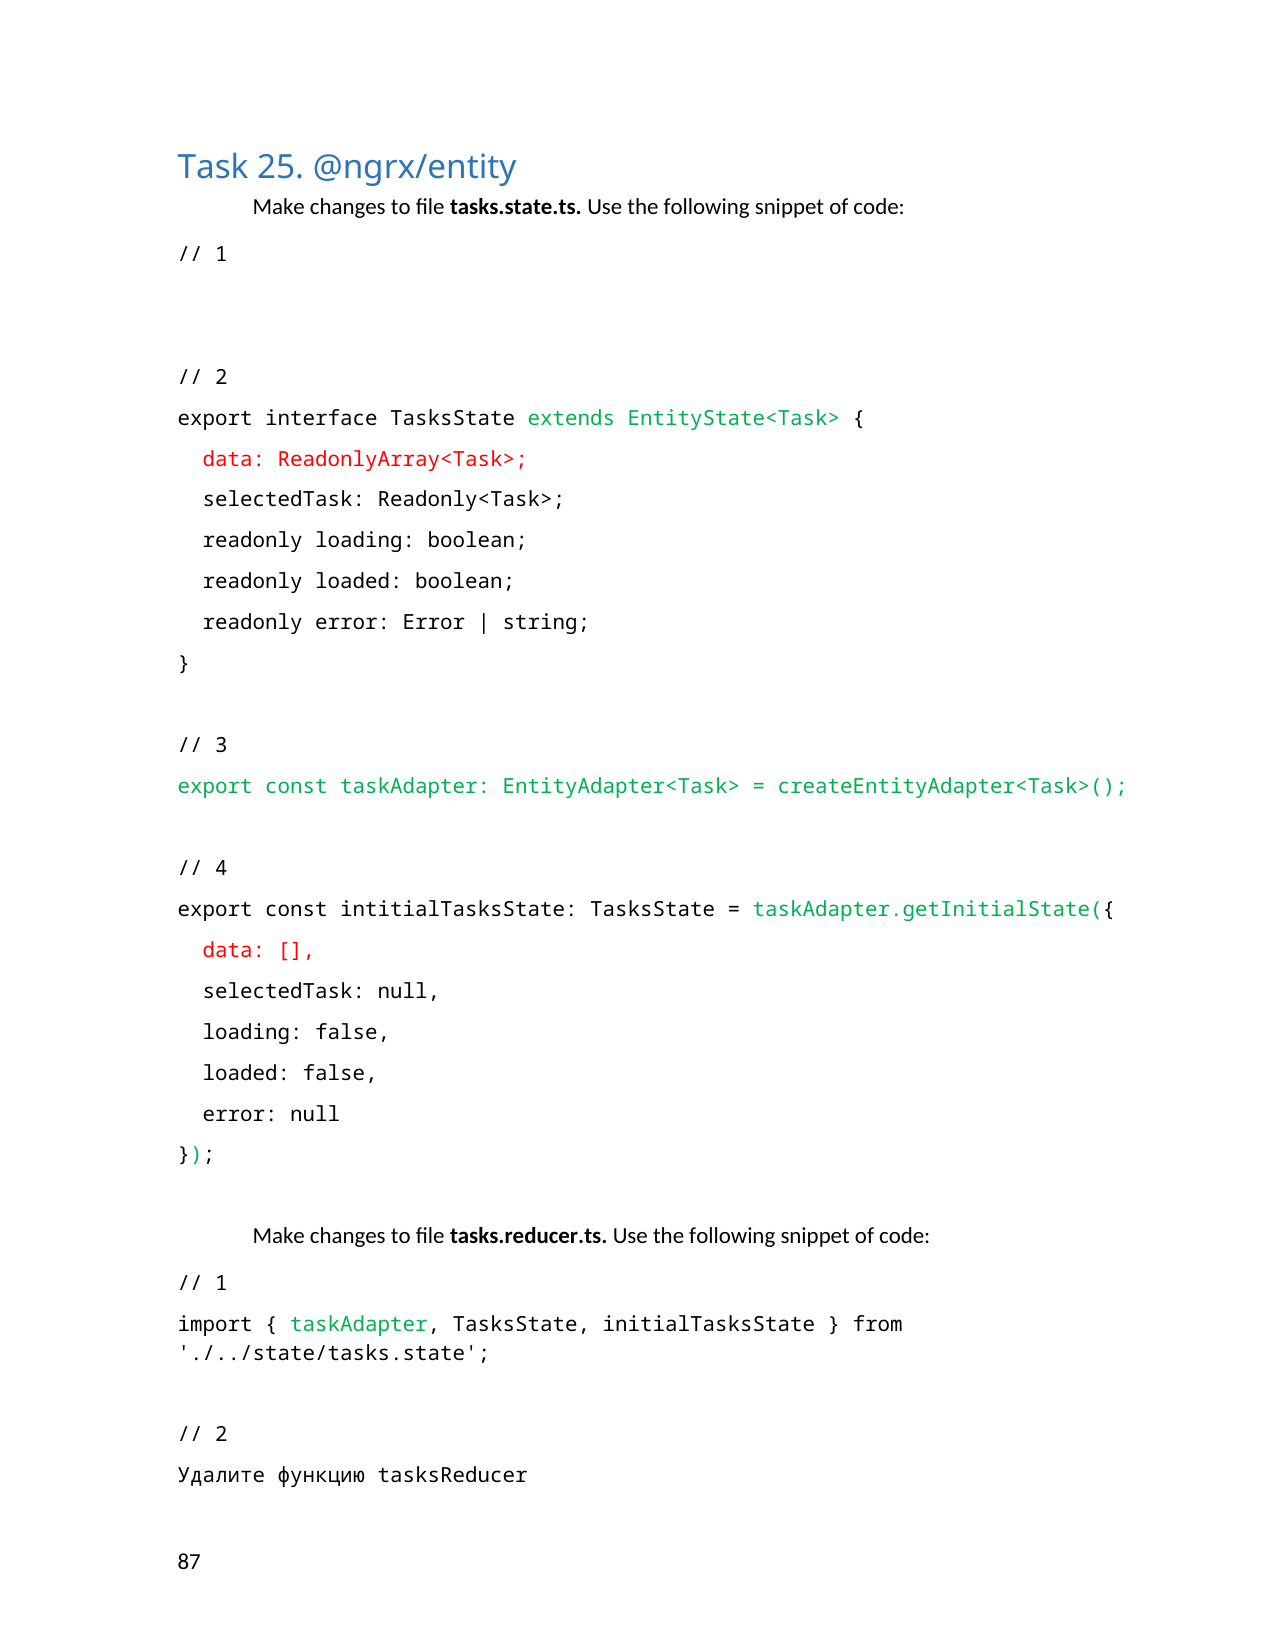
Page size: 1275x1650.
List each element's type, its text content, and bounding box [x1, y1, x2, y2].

text // 1 [177, 239, 1186, 267]
text // 4 [177, 853, 1186, 881]
text // 3 [177, 730, 1186, 759]
text export const intitialTasksState: TasksState = taskAdapter.getInitialState({ [177, 894, 1186, 922]
text }); [177, 1139, 1186, 1168]
text data: ReadonlyArray<Task>; [177, 444, 1186, 472]
text } [177, 648, 1186, 677]
list Make changes to file tasks.reducer.ts. Use the following snippet of code: [252, 1221, 1186, 1249]
text data: [], [177, 935, 1186, 963]
list Make changes to file tasks.state.ts. Use the following snippet of code: [252, 192, 1186, 220]
text readonly error: Error | string; [177, 607, 1186, 636]
subtitle Task 25. @ngrx/entity [177, 143, 1186, 188]
text readonly loaded: boolean; [177, 566, 1186, 595]
text loading: false, [177, 1017, 1186, 1045]
text Удалите функцию tasksReducer [177, 1461, 1186, 1489]
text error: null [177, 1099, 1186, 1127]
text import { taskAdapter, TasksState, initialTasksState } from './../state/tasks.state'; [177, 1309, 1186, 1366]
text // 2 [177, 1419, 1186, 1448]
text selectedTask: Readonly<Task>; [177, 484, 1186, 513]
text readonly loading: boolean; [177, 526, 1186, 554]
text loaded: false, [177, 1058, 1186, 1086]
text selectedTask: null, [177, 976, 1186, 1004]
text export const taskAdapter: EntityAdapter<Task> = createEntityAdapter<Task>(); [177, 771, 1186, 799]
text // 1 [177, 1268, 1186, 1297]
text export interface TasksState extends EntityState<Task> { [177, 403, 1186, 431]
text // 2 [177, 362, 1186, 390]
